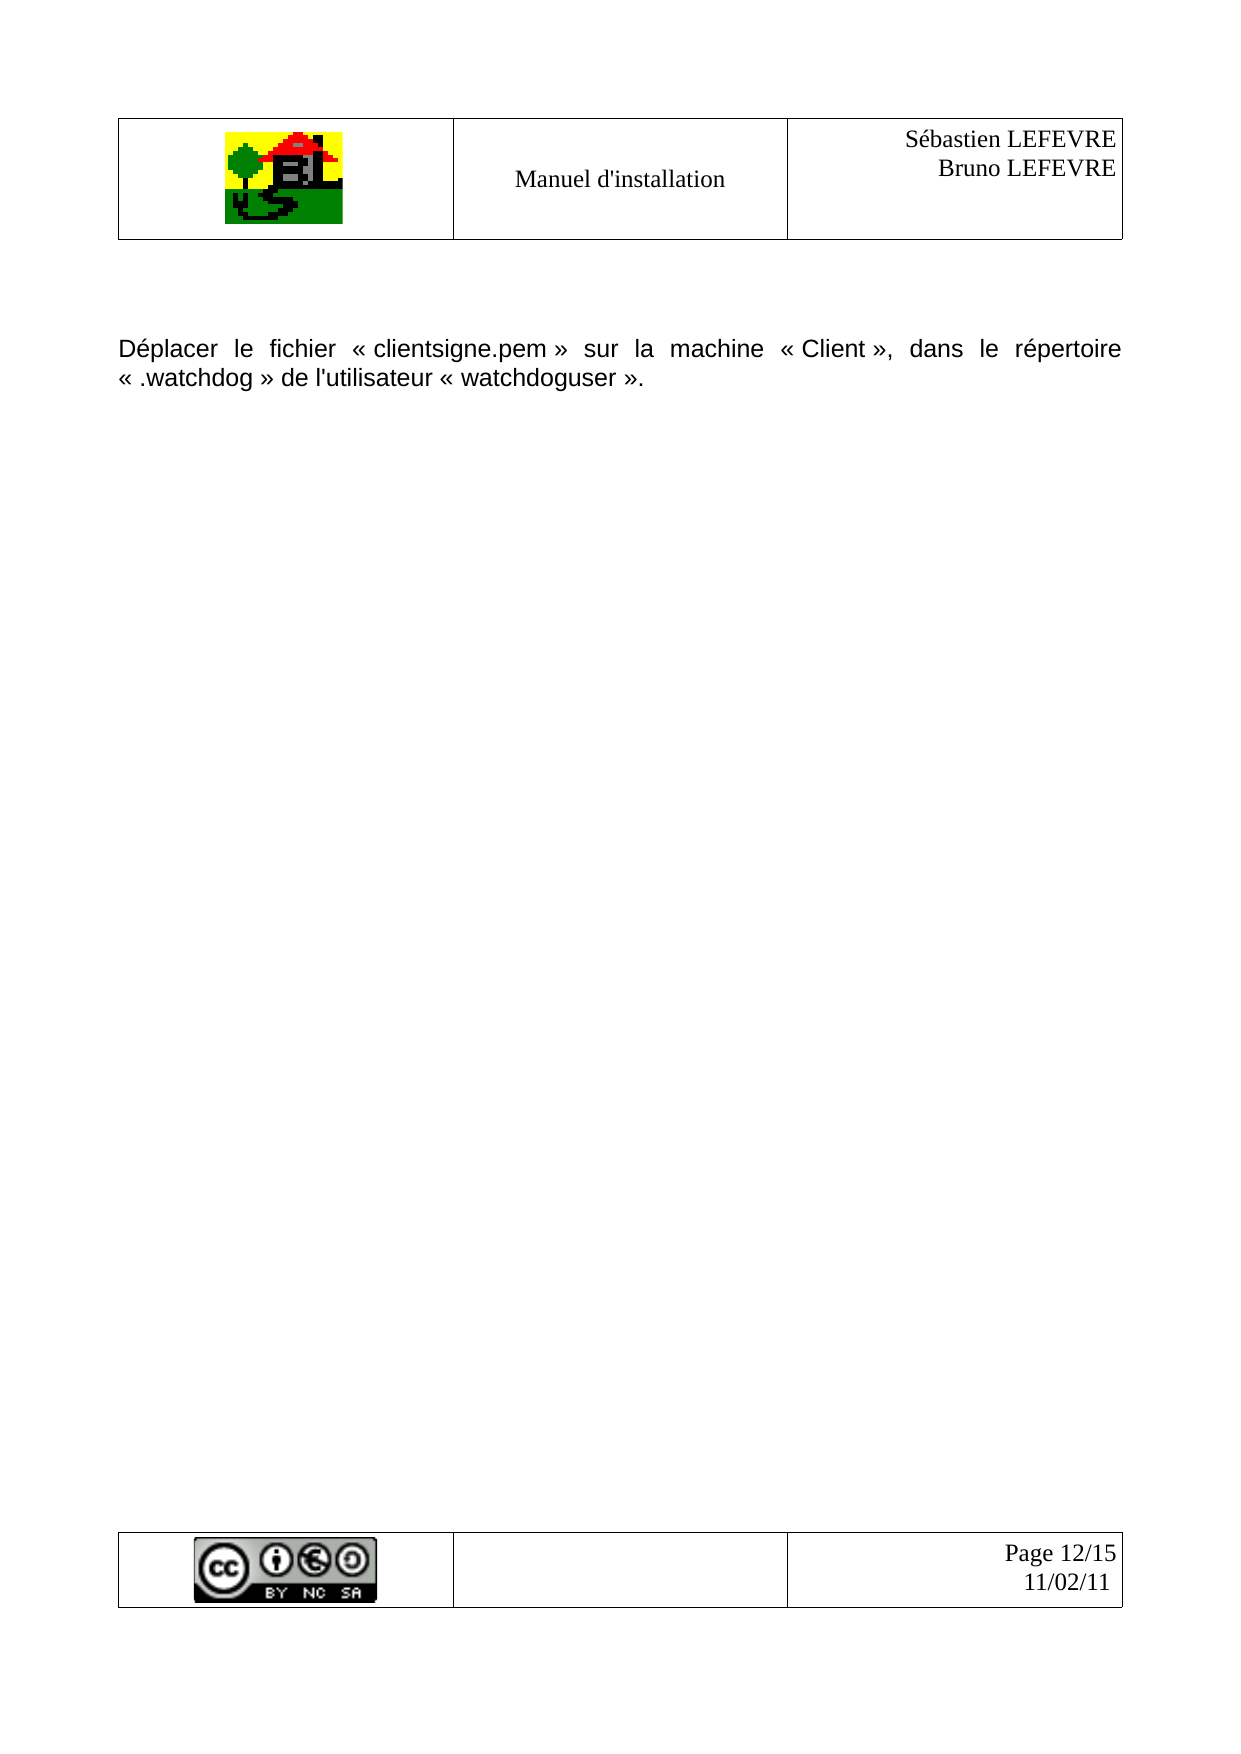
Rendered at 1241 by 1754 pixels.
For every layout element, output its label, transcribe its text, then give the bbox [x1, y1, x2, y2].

picture [225, 132, 343, 224]
picture [193, 1537, 378, 1603]
text Déplacer le fichier « clientsigne.pem » sur la machine « Client », dans le répertoire « .watchdog » de l'utilisateur « watchdoguser ». [118, 334, 1122, 391]
